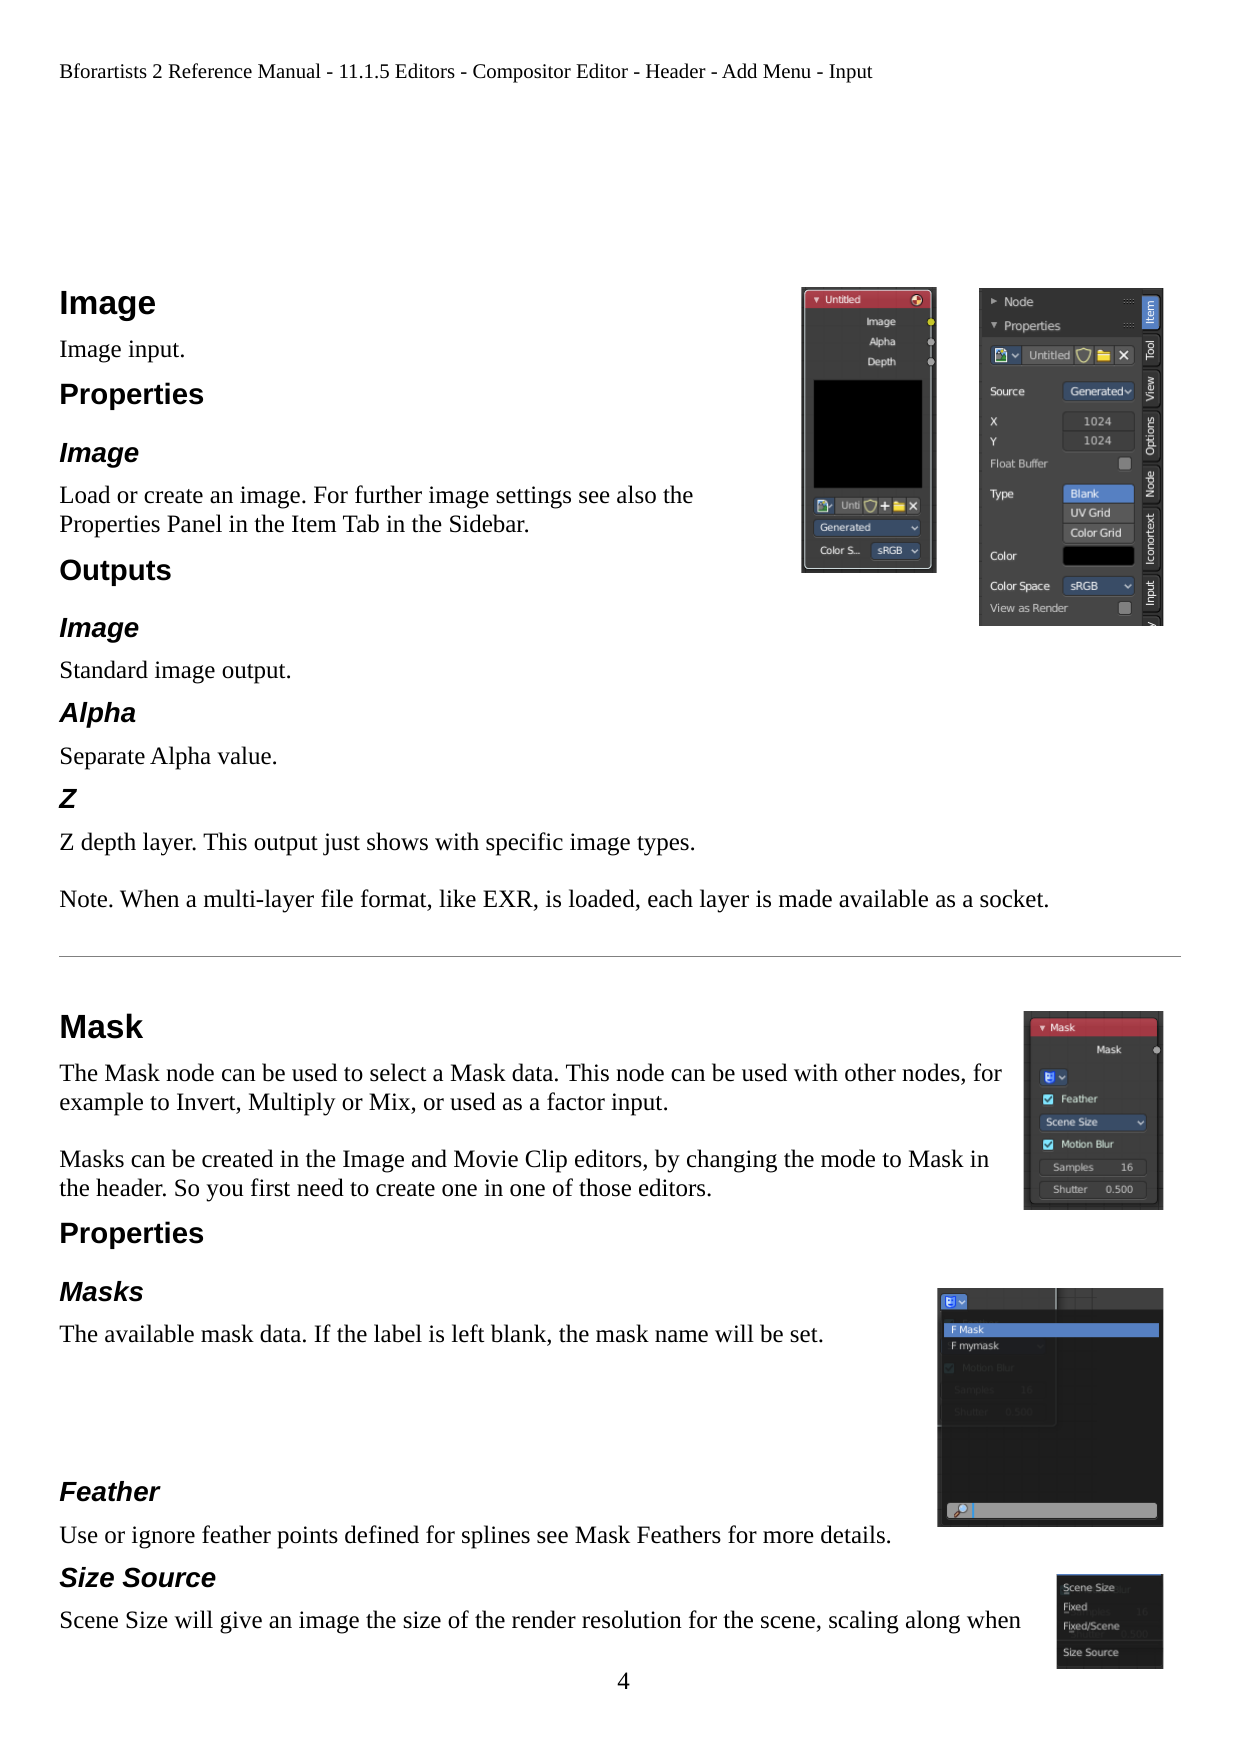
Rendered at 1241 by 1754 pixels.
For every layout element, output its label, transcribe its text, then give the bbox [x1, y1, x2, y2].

text [937, 480, 979, 538]
text The available mask data. If the label is left blank, the mask name will be set. [59, 1319, 937, 1348]
subtitle [937, 377, 979, 411]
subtitle Properties [59, 377, 801, 411]
subtitle Mask [59, 1007, 1181, 1045]
text Scene Size will give an image the size of the render resolution for the scene, scaling along when [59, 1606, 1056, 1634]
subtitle Masks [59, 1275, 1181, 1307]
picture [801, 287, 937, 573]
subtitle [1164, 377, 1181, 411]
subtitle Size Source [59, 1561, 1181, 1593]
subtitle [1164, 552, 1181, 586]
subtitle Properties [59, 1216, 1181, 1250]
picture [937, 1288, 1164, 1527]
subtitle [937, 436, 979, 468]
subtitle Image [59, 436, 801, 468]
text Masks can be created in the Image and Movie Clip editors, by changing the mode to Mask in the header. So you first need to create one in one of those editors. [59, 1144, 1023, 1202]
picture [1056, 1574, 1164, 1669]
text Note. When a multi-layer file format, like EXR, is loaded, each layer is made available as a socket. [59, 884, 1181, 913]
text Standard image output. [59, 656, 1181, 684]
text [1164, 334, 1181, 363]
text Load or create an image. For further image settings see also the Properties Panel in the Item Tab in the Sidebar. [59, 480, 801, 538]
subtitle Z [59, 782, 1181, 814]
text Separate Alpha value. [59, 741, 1181, 770]
subtitle Alpha [59, 697, 1181, 729]
picture [979, 288, 1164, 626]
subtitle Image [59, 611, 1181, 643]
subtitle Feather [59, 1476, 937, 1507]
subtitle [1164, 436, 1181, 468]
text The Mask node can be used to select a Mask data. This node can be used with other nodes, for example to Invert, Multiply or Mix, or used as a factor input. [59, 1058, 1023, 1115]
text Use or ignore feather points defined for splines see Mask Feathers for more details. [59, 1520, 1181, 1549]
picture [1023, 1011, 1164, 1210]
text Image input. [59, 334, 801, 363]
subtitle Image [59, 283, 1181, 321]
subtitle Outputs [59, 552, 979, 586]
text [937, 334, 979, 363]
subtitle [1164, 1476, 1181, 1507]
text Z depth layer. This output just shows with specific image types. [59, 827, 1181, 856]
